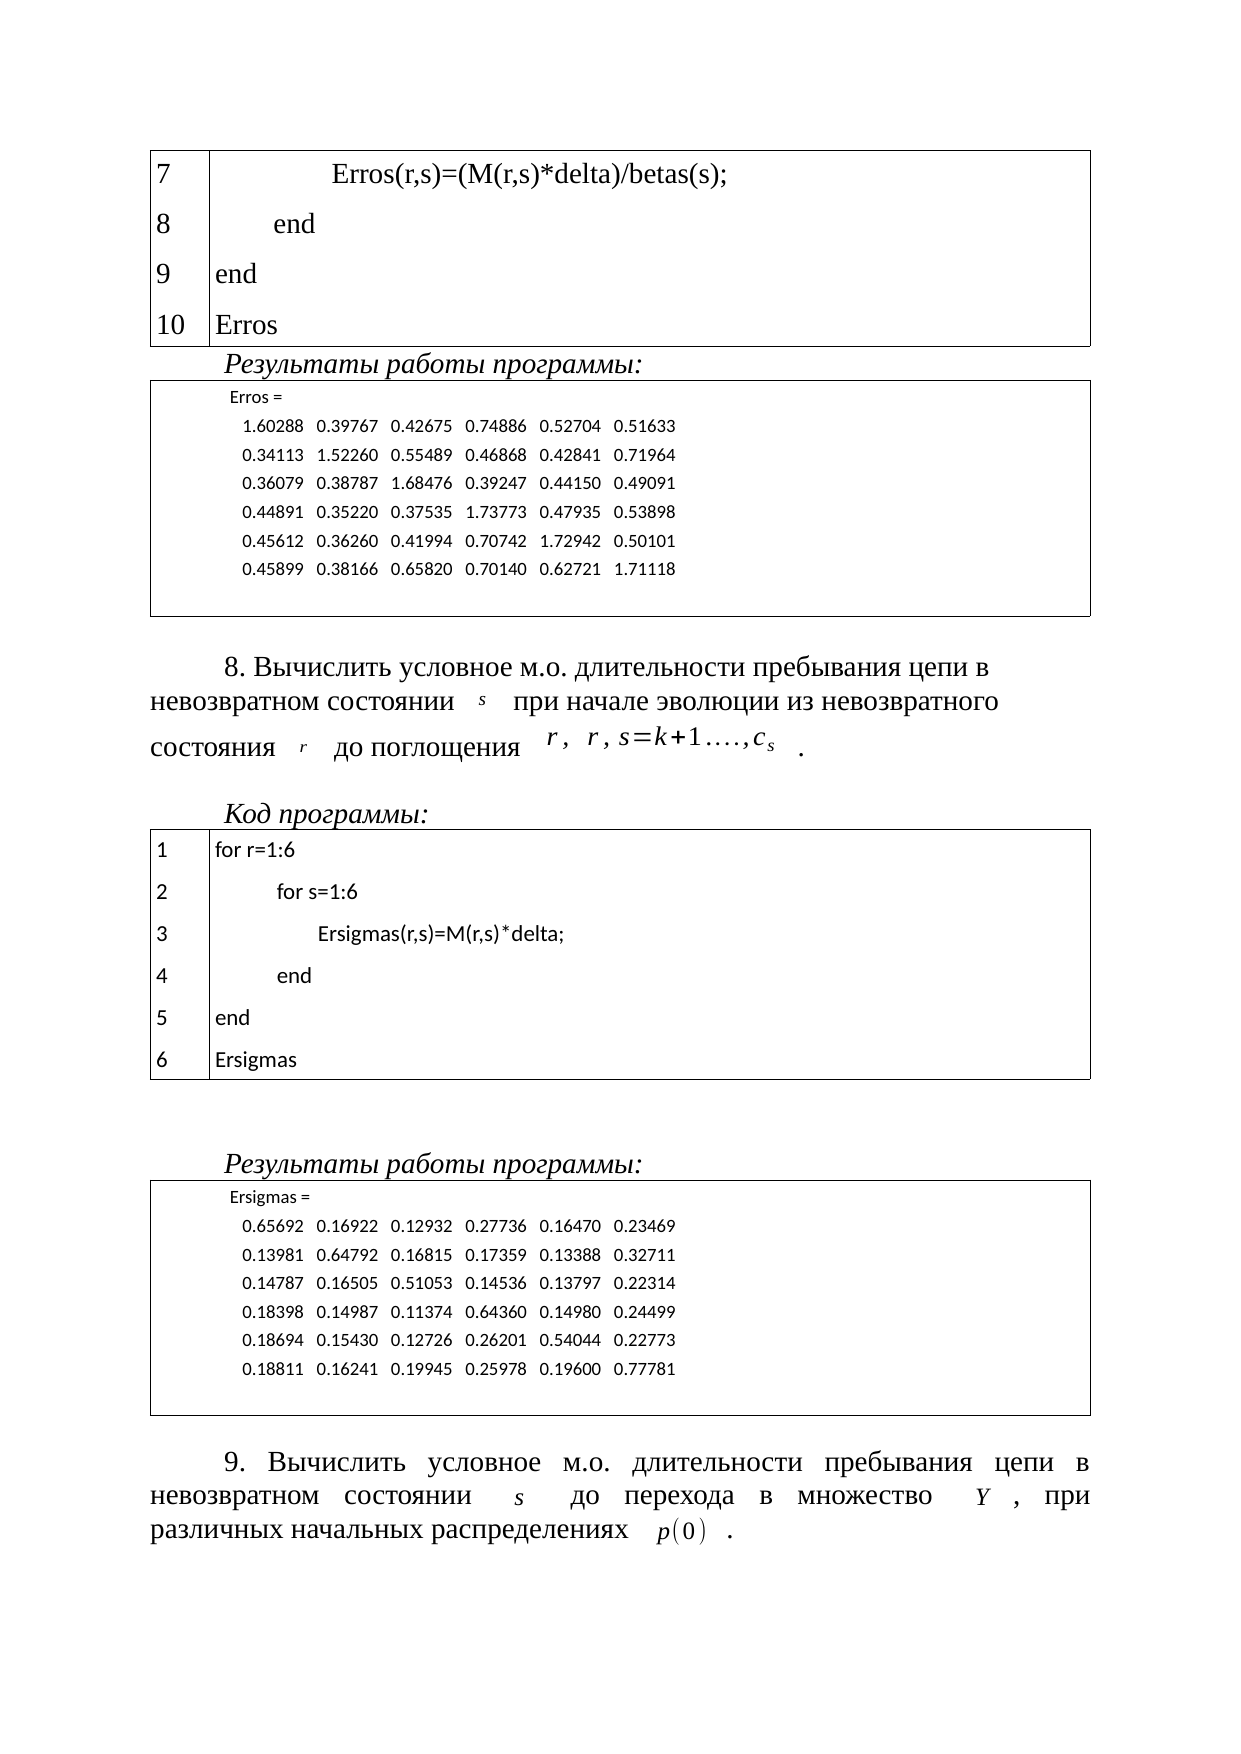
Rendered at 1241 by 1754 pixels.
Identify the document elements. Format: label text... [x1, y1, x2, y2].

table_header for r=1:6 for s=1:6 Ersigmas(r,s)=M(r,s)*delta; end end Ersigmas [210, 830, 1090, 1079]
table_header Erros(r,s)=(M(r,s)*delta)/betas(s); end end Erros [210, 151, 1090, 346]
text 8. Вычислить условное м.о. длительности пребывания цепи в невозвратном состоянии при начале эволюции из невозвратного состояния до поглощения . [150, 649, 1090, 762]
table_header Ersigmas = 0.65692 0.16922 0.12932 0.27736 0.16470 0.23469 0.13981 0.64792 0.16815 0.17359 0.13388 0.32711 0.14787 0.16505 0.51053 0.14536 0.13797 0.22314 0.18398 0.14987 0.11374 0.64360 0.14980 0.24499 0.18694 0.15430 0.12726 0.26201 0.54044 0.22773 0.18811 0.16241 0.19945 0.25978 0.19600 0.77781 [151, 1181, 1090, 1415]
text Результаты работы программы: [150, 1146, 1090, 1179]
table_header 1 2 3 4 5 6 [151, 830, 209, 1079]
text Код программы: [150, 796, 1090, 829]
text Результаты работы программы: [150, 347, 1090, 380]
table_header Erros = 1.60288 0.39767 0.42675 0.74886 0.52704 0.51633 0.34113 1.52260 0.55489 0.46868 0.42841 0.71964 0.36079 0.38787 1.68476 0.39247 0.44150 0.49091 0.44891 0.35220 0.37535 1.73773 0.47935 0.53898 0.45612 0.36260 0.41994 0.70742 1.72942 0.50101 0.45899 0.38166 0.65820 0.70140 0.62721 1.71118 [151, 381, 1090, 616]
table_header 7 8 9 10 [151, 151, 209, 346]
text 9. Вычислить условное м.о. длительности пребывания цепи в невозвратном состоянии до перехода в множество , при различных начальных распределениях . [150, 1444, 1090, 1546]
